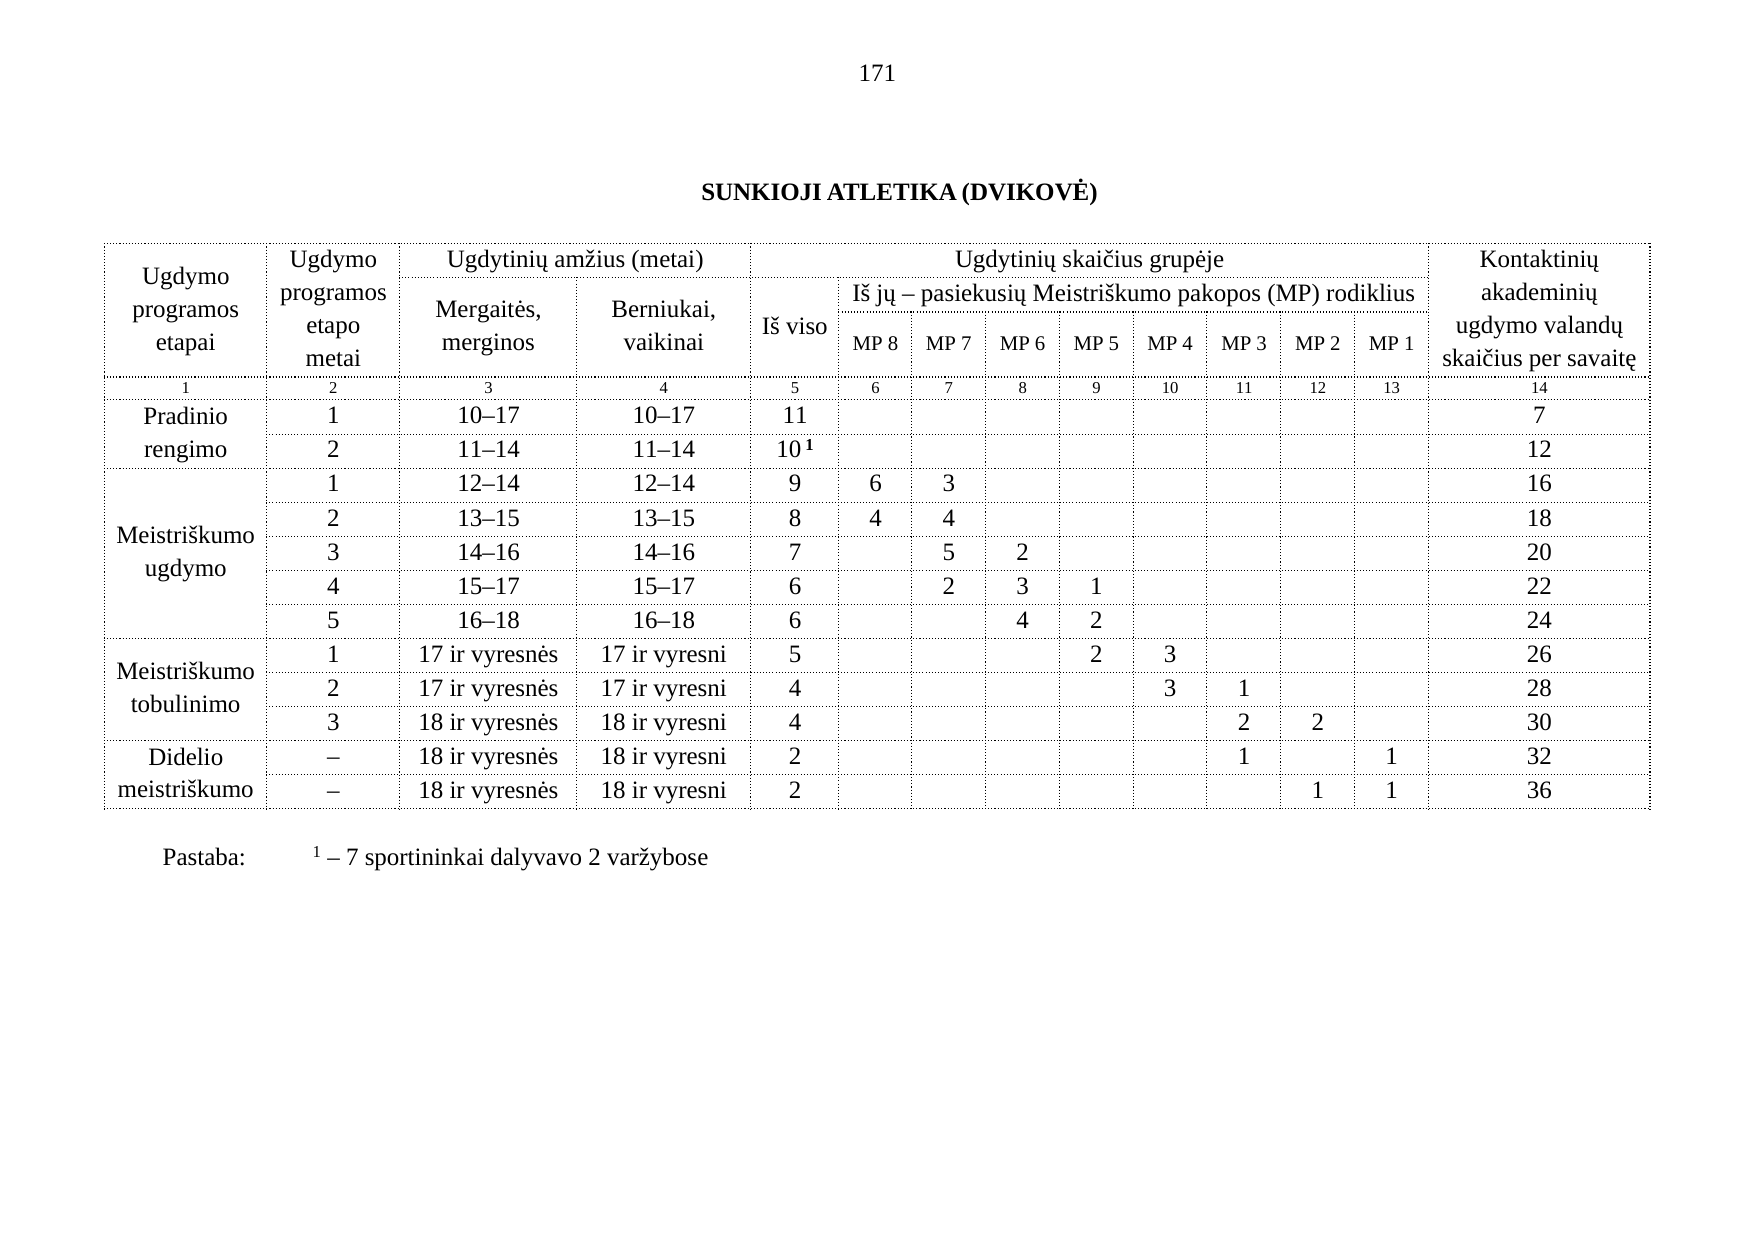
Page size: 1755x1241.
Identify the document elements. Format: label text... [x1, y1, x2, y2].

table_cell 10–17 [577, 399, 750, 433]
table_cell [1133, 468, 1207, 502]
table_cell 28 [1428, 672, 1650, 706]
table_cell [1281, 434, 1354, 467]
table_cell [1355, 706, 1428, 740]
table_cell 18 ir vyresni [577, 706, 750, 740]
table_cell 4 [577, 376, 750, 399]
table_cell [985, 774, 1059, 808]
table_cell 2 [267, 434, 399, 467]
table_cell [839, 604, 912, 638]
table_cell 17 ir vyresnės [400, 638, 577, 672]
table_cell [1133, 604, 1207, 638]
table_header Ugdytinių skaičius grupėje [750, 243, 1428, 277]
table_cell [912, 399, 985, 433]
table_cell [1059, 706, 1133, 740]
table_cell 2 [267, 502, 399, 536]
table_cell [1281, 536, 1354, 570]
table_cell [1059, 502, 1133, 536]
table_cell [1133, 399, 1207, 433]
table_cell 16–18 [577, 604, 750, 638]
table_cell 1 [1355, 740, 1428, 774]
table_cell [1133, 434, 1207, 467]
table_cell [1059, 536, 1133, 570]
table_header Ugdytinių amžius (metai) [400, 243, 750, 277]
table_cell 18 ir vyresni [577, 774, 750, 808]
table_cell 2 [1207, 706, 1281, 740]
table_cell 11–14 [400, 434, 577, 467]
table_cell [1281, 570, 1354, 604]
table_cell Meistriškumo tobulinimo [104, 638, 267, 740]
table_cell 2 [1281, 706, 1354, 740]
table_cell 4 [750, 706, 839, 740]
table_cell 14 [1428, 376, 1650, 399]
table_cell 2 [985, 536, 1059, 570]
table_cell 3 [1133, 638, 1207, 672]
table_cell 20 [1428, 536, 1650, 570]
table_cell MP 4 [1133, 311, 1207, 376]
table_cell 3 [985, 570, 1059, 604]
table_cell [1355, 468, 1428, 502]
table_cell [1355, 434, 1428, 467]
table_cell [1355, 604, 1428, 638]
table_cell 13–15 [577, 502, 750, 536]
table_cell [839, 672, 912, 706]
table_cell [1059, 774, 1133, 808]
table_cell 3 [267, 706, 399, 740]
table_cell 10 1 [750, 434, 839, 467]
table_cell [1207, 570, 1281, 604]
table_cell [1059, 740, 1133, 774]
table_cell MP 5 [1059, 311, 1133, 376]
table_cell [1133, 740, 1207, 774]
table_cell 2 [750, 740, 839, 774]
table_cell 13 [1355, 376, 1428, 399]
table_cell [1207, 468, 1281, 502]
table_cell [839, 434, 912, 467]
table_cell 1 [1355, 774, 1428, 808]
table_cell [839, 536, 912, 570]
table_cell [1133, 570, 1207, 604]
table_cell 5 [912, 536, 985, 570]
table_cell [1281, 740, 1354, 774]
table_cell Mergaitės, merginos [400, 277, 577, 376]
table_cell MP 6 [985, 311, 1059, 376]
table_cell 11 [750, 399, 839, 433]
table_cell [1207, 536, 1281, 570]
table_cell Iš jų – pasiekusių Meistriškumo pakopos (MP) rodiklius [839, 277, 1428, 311]
table_cell [839, 399, 912, 433]
table_cell Didelio meistriškumo [104, 740, 267, 808]
table_cell 7 [750, 536, 839, 570]
table_cell [985, 502, 1059, 536]
table_cell MP 2 [1281, 311, 1354, 376]
table_cell 10–17 [400, 399, 577, 433]
table_cell Berniukai, vaikinai [577, 277, 750, 376]
table_cell 7 [912, 376, 985, 399]
table_cell 18 ir vyresnės [400, 706, 577, 740]
table_cell Meistriškumo ugdymo [104, 468, 267, 638]
table_cell 2 [750, 774, 839, 808]
table_cell 2 [1059, 604, 1133, 638]
table_cell [985, 638, 1059, 672]
table_cell [1355, 399, 1428, 433]
table_cell [1355, 672, 1428, 706]
table_header Ugdymo programos etapo metai [267, 243, 399, 376]
table_cell 9 [750, 468, 839, 502]
table_cell 1 [1281, 774, 1354, 808]
table_cell 30 [1428, 706, 1650, 740]
table_cell [912, 604, 985, 638]
table_cell 4 [839, 502, 912, 536]
table_cell 1 [1059, 570, 1133, 604]
table_cell 17 ir vyresni [577, 672, 750, 706]
table_cell 15–17 [577, 570, 750, 604]
table_cell [985, 399, 1059, 433]
table_cell 26 [1428, 638, 1650, 672]
table_cell 1 [267, 399, 399, 433]
table_cell [985, 740, 1059, 774]
table_cell [985, 434, 1059, 467]
table_cell [912, 672, 985, 706]
table_cell 1 [267, 638, 399, 672]
table_cell [912, 434, 985, 467]
table_cell [985, 706, 1059, 740]
table_cell [1133, 774, 1207, 808]
table_cell 2 [267, 376, 399, 399]
table_cell 5 [267, 604, 399, 638]
table_cell [912, 740, 985, 774]
table_cell MP 7 [912, 311, 985, 376]
table_cell 18 ir vyresnės [400, 774, 577, 808]
table_cell 2 [267, 672, 399, 706]
table_cell [1281, 638, 1354, 672]
table_cell [839, 774, 912, 808]
table_cell [1059, 399, 1133, 433]
table_cell [1207, 774, 1281, 808]
table_cell [912, 638, 985, 672]
table_cell 8 [750, 502, 839, 536]
table_cell [1355, 638, 1428, 672]
table_cell 24 [1428, 604, 1650, 638]
table_cell [1355, 570, 1428, 604]
table_cell 32 [1428, 740, 1650, 774]
table_cell 22 [1428, 570, 1650, 604]
table_cell [1059, 468, 1133, 502]
table_cell Iš viso [750, 277, 839, 376]
table_cell 3 [267, 536, 399, 570]
table_cell [985, 672, 1059, 706]
table_cell [839, 638, 912, 672]
table_cell Pradinio rengimo [104, 399, 267, 467]
table_cell [985, 468, 1059, 502]
table_cell 1 [267, 468, 399, 502]
table_cell MP 1 [1355, 311, 1428, 376]
table_cell MP 3 [1207, 311, 1281, 376]
table_cell 6 [839, 468, 912, 502]
table_cell 14–16 [400, 536, 577, 570]
table_cell 36 [1428, 774, 1650, 808]
table_cell [839, 706, 912, 740]
table_cell 18 ir vyresni [577, 740, 750, 774]
table_cell [1355, 502, 1428, 536]
table_cell [1059, 672, 1133, 706]
table_cell 13–15 [400, 502, 577, 536]
table_cell – [267, 774, 399, 808]
table_cell 16–18 [400, 604, 577, 638]
table_cell 12–14 [400, 468, 577, 502]
table_cell 8 [985, 376, 1059, 399]
table_cell 6 [750, 570, 839, 604]
table_cell 3 [912, 468, 985, 502]
table_header Kontaktinių akademinių ugdymo valandų skaičius per savaitę [1428, 243, 1650, 376]
table_cell 6 [750, 604, 839, 638]
table_cell 17 ir vyresnės [400, 672, 577, 706]
table_cell [1207, 502, 1281, 536]
table_cell 12 [1428, 434, 1650, 467]
table_cell 12–14 [577, 468, 750, 502]
table_cell 6 [839, 376, 912, 399]
table_cell 7 [1428, 399, 1650, 433]
table_cell [1059, 434, 1133, 467]
table_cell 15–17 [400, 570, 577, 604]
table_cell [1281, 672, 1354, 706]
table_cell 1 [1207, 740, 1281, 774]
table_cell 17 ir vyresni [577, 638, 750, 672]
table_cell [1281, 399, 1354, 433]
table_cell [1133, 706, 1207, 740]
table_cell 18 [1428, 502, 1650, 536]
table_cell [1207, 399, 1281, 433]
table_cell [1281, 468, 1354, 502]
table_cell 9 [1059, 376, 1133, 399]
table_cell 14–16 [577, 536, 750, 570]
table_cell 5 [750, 638, 839, 672]
table_cell MP 8 [839, 311, 912, 376]
table_cell 4 [750, 672, 839, 706]
table_cell 18 ir vyresnės [400, 740, 577, 774]
table_cell 4 [267, 570, 399, 604]
table_cell – [267, 740, 399, 774]
table_cell [839, 740, 912, 774]
table_cell 16 [1428, 468, 1650, 502]
table_header Ugdymo programos etapai [104, 243, 267, 376]
table_cell 4 [985, 604, 1059, 638]
table_cell 10 [1133, 376, 1207, 399]
table_cell [1207, 604, 1281, 638]
table_cell [1355, 536, 1428, 570]
table_cell 3 [1133, 672, 1207, 706]
table_cell 12 [1281, 376, 1354, 399]
table_cell [1281, 604, 1354, 638]
text sunkioji atletika (dvikovė) [162, 177, 1636, 206]
table_cell [1133, 536, 1207, 570]
table_cell [1207, 434, 1281, 467]
table_cell [912, 706, 985, 740]
table_cell 2 [1059, 638, 1133, 672]
table_cell 1 [104, 376, 267, 399]
table_cell 2 [912, 570, 985, 604]
table_cell [912, 774, 985, 808]
table_cell 11 [1207, 376, 1281, 399]
table_cell [1207, 638, 1281, 672]
table_cell 1 [1207, 672, 1281, 706]
table_cell [839, 570, 912, 604]
text Pastaba: 1 – 7 sportininkai dalyvavo 2 varžybose [162, 842, 1580, 871]
table_cell 3 [400, 376, 577, 399]
table_cell 11–14 [577, 434, 750, 467]
table_cell [1281, 502, 1354, 536]
table_cell [1133, 502, 1207, 536]
table_cell 4 [912, 502, 985, 536]
table_cell 5 [750, 376, 839, 399]
